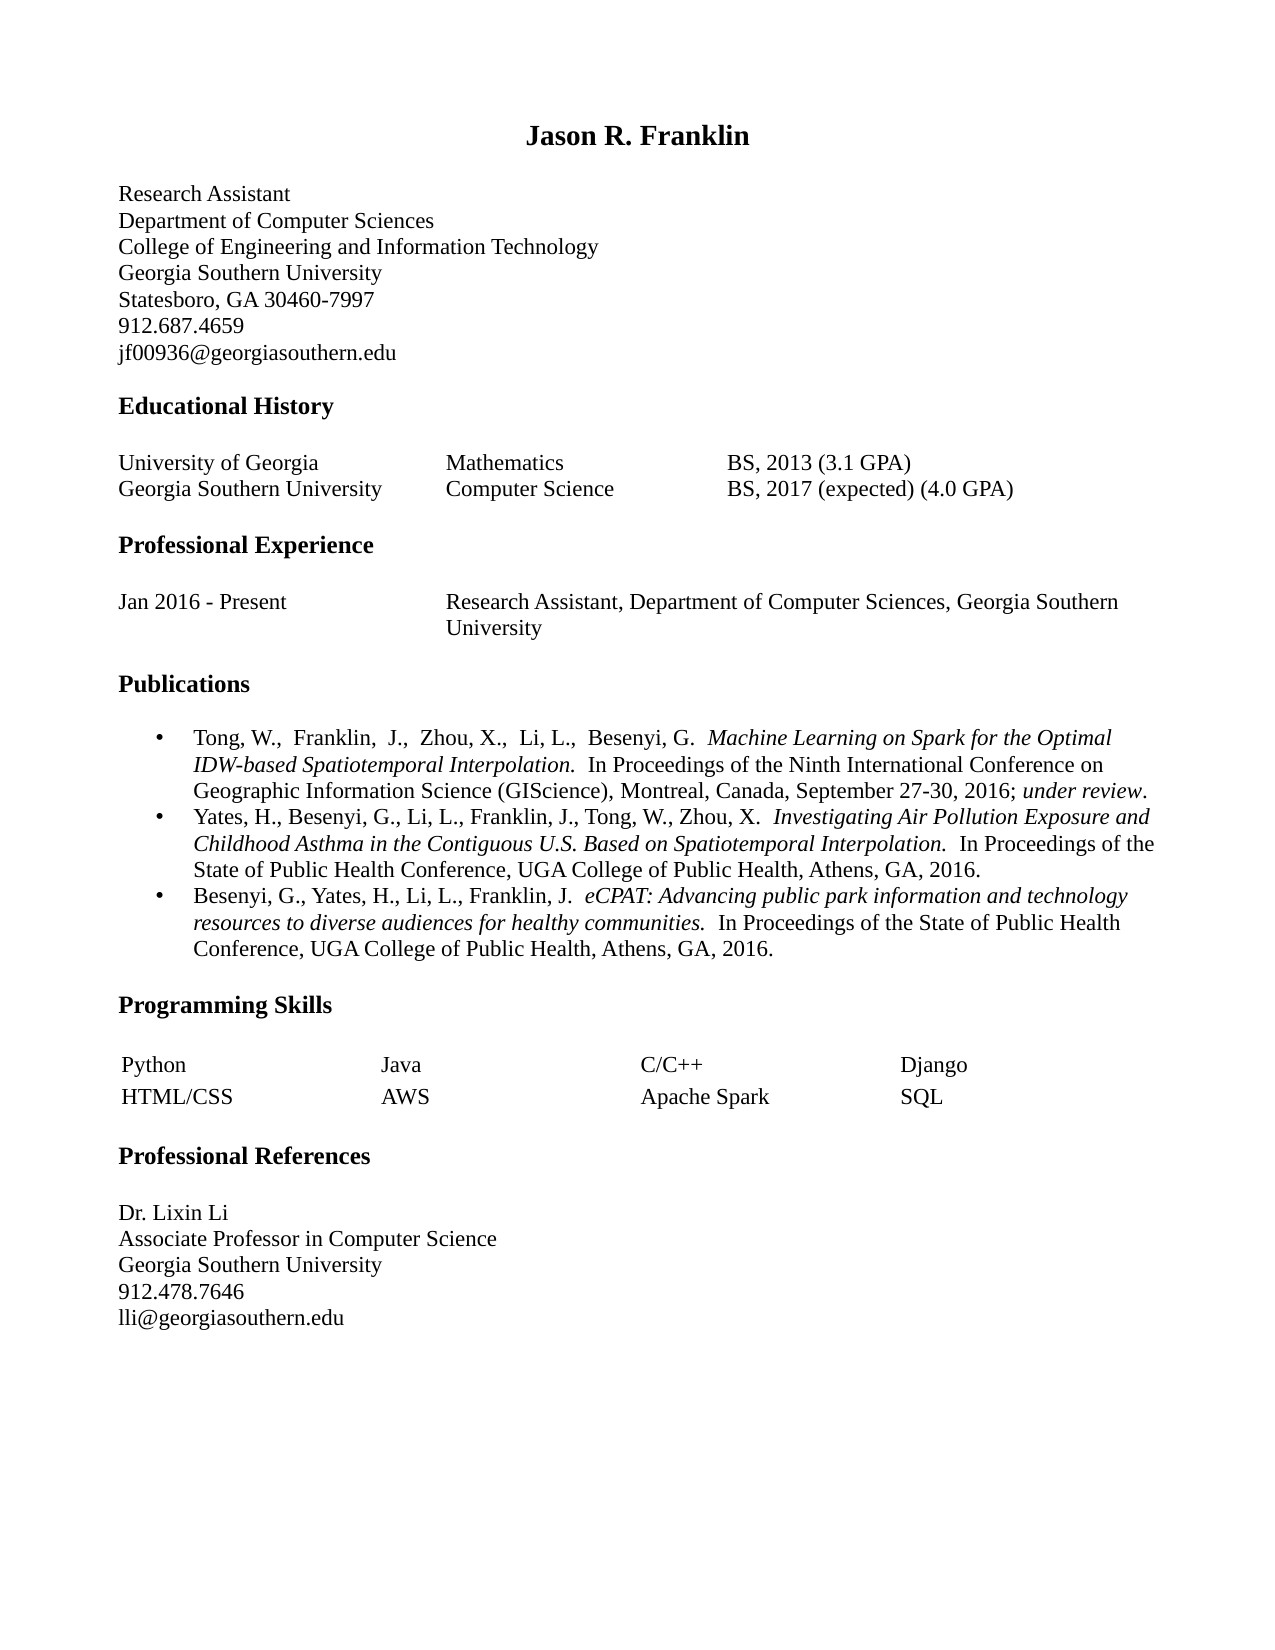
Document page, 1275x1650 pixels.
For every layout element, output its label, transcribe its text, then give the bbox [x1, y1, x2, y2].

text Research Assistant [118, 180, 1157, 207]
text 912.478.7646 [118, 1278, 1157, 1304]
text Associate Professor in Computer Science [118, 1225, 1157, 1251]
table_header Research Assistant, Department of Computer Sciences, Georgia Southern University [446, 588, 1157, 640]
list Besenyi, G., Yates, H., Li, L., Franklin, J. eCPAT: Advancing public park information and technology resources to diverse audiences for healthy communities. In Proceedings of the State of Public Health Conference, UGA College of Public Health, Athens, GA, 2016. [156, 882, 1157, 961]
table_header Java [378, 1048, 637, 1080]
table_header C/C++ [638, 1048, 897, 1080]
table_cell Computer Science [446, 475, 727, 501]
table_header Jan 2016 - Present [118, 588, 446, 640]
table_cell Georgia Southern University [118, 475, 446, 501]
text lli@georgiasouthern.edu [118, 1304, 1157, 1331]
list Tong, W., Franklin, J., Zhou, X., Li, L., Besenyi, G. Machine Learning on Spark for the Optimal IDW-based Spatiotemporal Interpolation. In Proceedings of the Ninth International Conference on Geographic Information Science (GIScience), Montreal, Canada, September 27-30, 2016; under review. [156, 724, 1157, 803]
table_cell SQL [897, 1080, 1157, 1112]
table_header BS, 2013 (3.1 GPA) [727, 449, 1157, 475]
text Publications [118, 669, 1157, 698]
table_cell Apache Spark [638, 1080, 897, 1112]
text Georgia Southern University [118, 259, 1157, 286]
text Professional References [118, 1141, 1157, 1170]
text Programming Skills [118, 990, 1157, 1019]
text Statesboro, GA 30460-7997 [118, 286, 1157, 312]
text 912.687.4659 [118, 312, 1157, 338]
table_header Django [897, 1048, 1157, 1080]
table_cell AWS [378, 1080, 637, 1112]
list Yates, H., Besenyi, G., Li, L., Franklin, J., Tong, W., Zhou, X. Investigating Air Pollution Exposure and Childhood Asthma in the Contiguous U.S. Based on Spatiotemporal Interpolation. In Proceedings of the State of Public Health Conference, UGA College of Public Health, Athens, GA, 2016. [156, 803, 1157, 882]
table_header Mathematics [446, 449, 727, 475]
text Department of Computer Sciences [118, 207, 1157, 233]
text College of Engineering and Information Technology [118, 233, 1157, 259]
text Professional Experience [118, 530, 1157, 559]
text Dr. Lixin Li [118, 1199, 1157, 1225]
table_cell HTML/CSS [118, 1080, 378, 1112]
text Educational History [118, 391, 1157, 420]
table_header Python [118, 1048, 378, 1080]
text jf00936@georgiasouthern.edu [118, 338, 1157, 365]
table_cell BS, 2017 (expected) (4.0 GPA) [727, 475, 1157, 501]
text Georgia Southern University [118, 1251, 1157, 1278]
table_header University of Georgia [118, 449, 446, 475]
text Jason R. Franklin [118, 118, 1157, 152]
